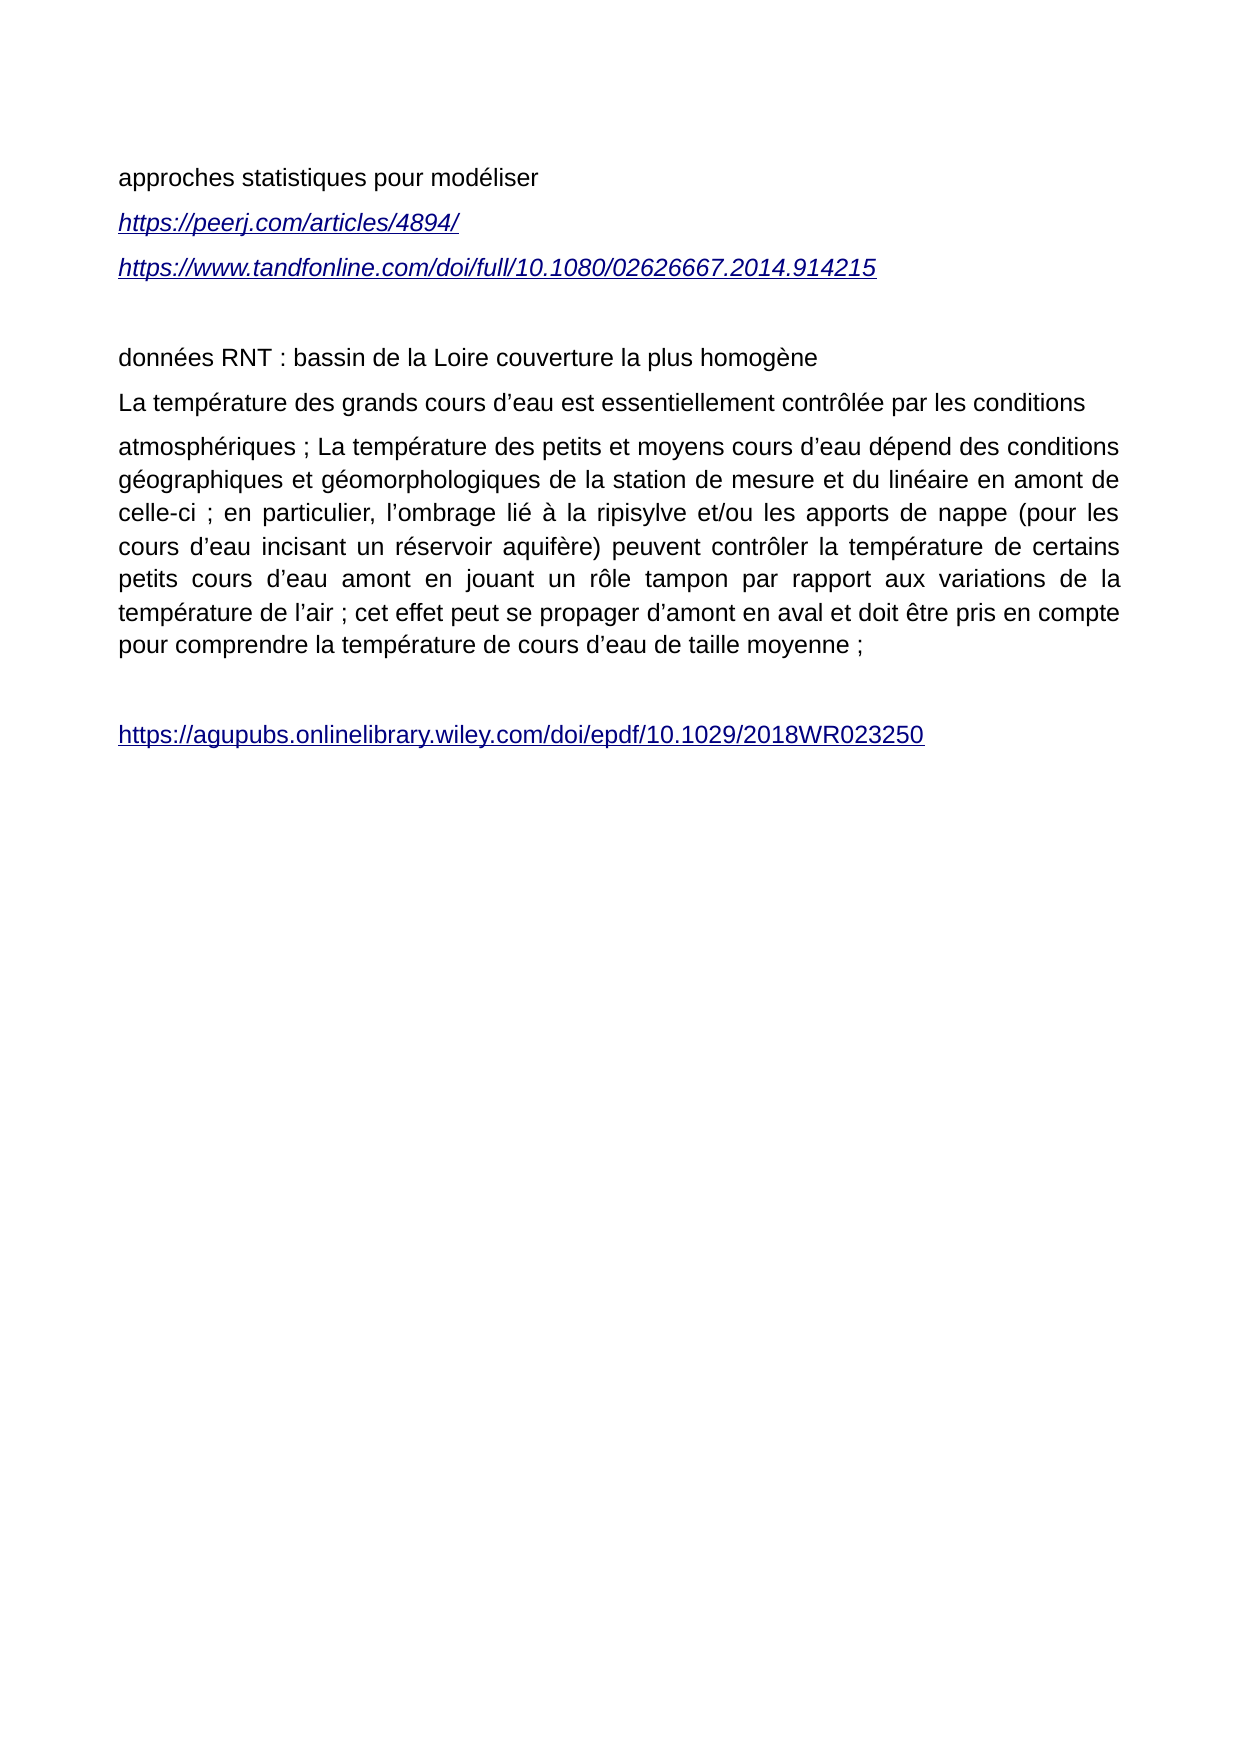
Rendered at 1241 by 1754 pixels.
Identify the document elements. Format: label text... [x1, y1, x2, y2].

text La température des grands cours d’eau est essentiellement contrôlée par les conditions [118, 387, 1122, 416]
text https://www.tandfonline.com/doi/full/10.1080/02626667.2014.914215 [118, 253, 1122, 282]
text données RNT : bassin de la Loire couverture la plus homogène [118, 343, 1122, 371]
text https://agupubs.onlinelibrary.wiley.com/doi/epdf/10.1029/2018WR023250 [118, 720, 1122, 749]
text approches statistiques pour modéliser [118, 163, 1122, 192]
text atmosphériques ; La température des petits et moyens cours d’eau dépend des conditions géographiques et géomorphologiques de la station de mesure et du linéaire en amont de celle-ci ; en particulier, l’ombrage lié à la ripisylve et/ou les apports de nappe (pour les cours d’eau incisant un réservoir aquifère) peuvent contrôler la température de certains petits cours d’eau amont en jouant un rôle tampon par rapport aux variations de la température de l’air ; cet effet peut se propager d’amont en aval et doit être pris en compte pour comprendre la température de cours d’eau de taille moyenne ; [118, 432, 1122, 659]
text https://peerj.com/articles/4894/ [118, 208, 1122, 237]
